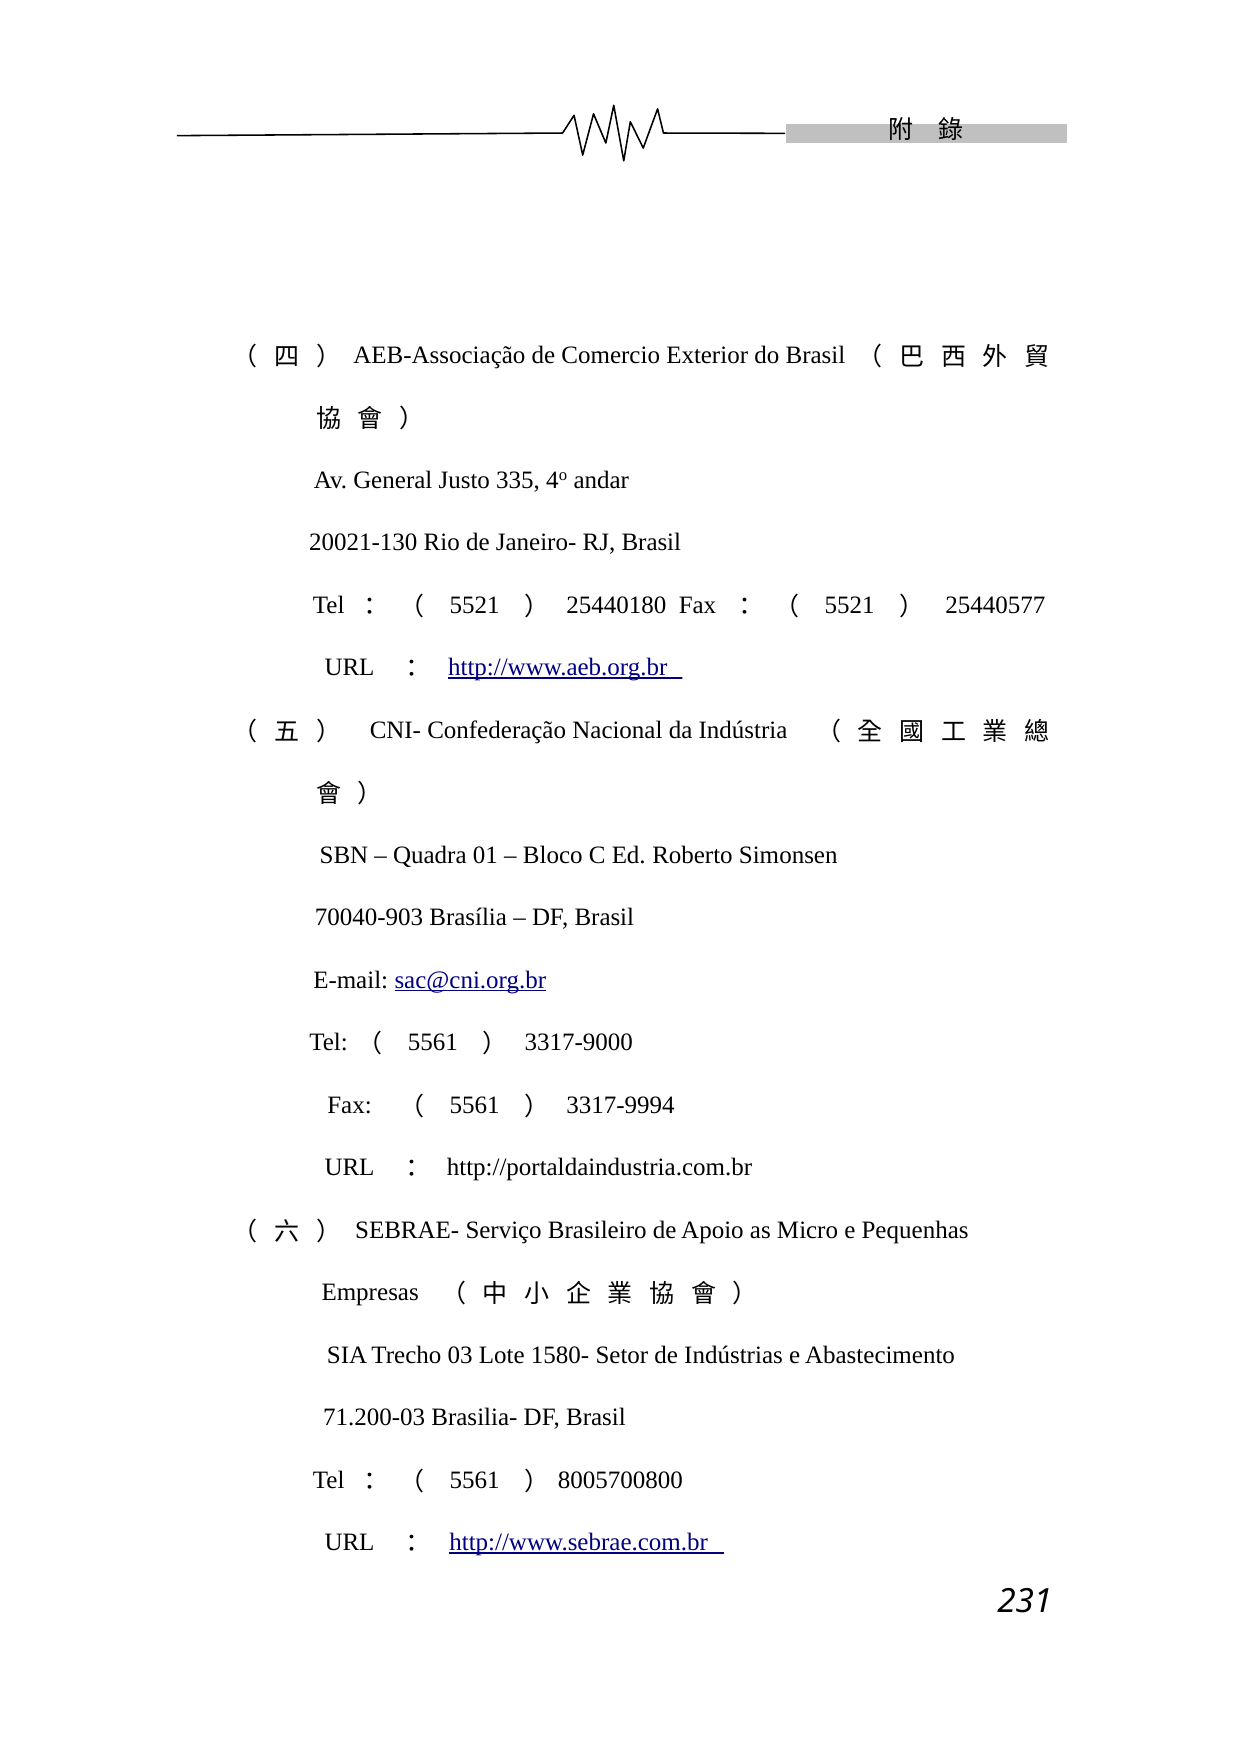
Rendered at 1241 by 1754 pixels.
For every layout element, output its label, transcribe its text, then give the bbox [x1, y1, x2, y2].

text （六）SEBRAE- Serviço Brasileiro de Apoio as Micro e Pequenhas Empresas（中小企業協會） [207, 1188, 1058, 1313]
text SIA Trecho 03 Lote 1580- Setor de Indústrias e Abastecimento [281, 1313, 1058, 1375]
text E-mail: sac@cni.org.br [281, 938, 1058, 1000]
text URL：http://www.aeb.org.br [281, 625, 1058, 688]
text Tel：（5561）8005700800 [281, 1438, 1058, 1500]
text Av. General Justo 335, 4o andar [281, 438, 1058, 500]
text （五）CNI- Confederação Nacional da Indústria（全國工業總會） [207, 688, 1058, 813]
text SBN – Quadra 01 – Bloco C Ed. Roberto Simonsen [281, 813, 1058, 875]
text URL：http://portaldaindustria.com.br [281, 1125, 1058, 1188]
text Tel:（5561）3317-9000 [281, 1000, 1058, 1063]
text 71.200-03 Brasilia- DF, Brasil [281, 1375, 1058, 1438]
text Tel：（5521）25440180 Fax：（5521）25440577 [281, 563, 1058, 625]
text 20021-130 Rio de Janeiro- RJ, Brasil [281, 500, 1058, 563]
text 70040-903 Brasília – DF, Brasil [281, 875, 1058, 938]
text （四）AEB-Associação de Comercio Exterior do Brasil（巴西外貿協會） [207, 313, 1058, 438]
text URL：http://www.sebrae.com.br [281, 1500, 1058, 1563]
text Fax:（5561）3317-9994 [281, 1063, 1058, 1125]
